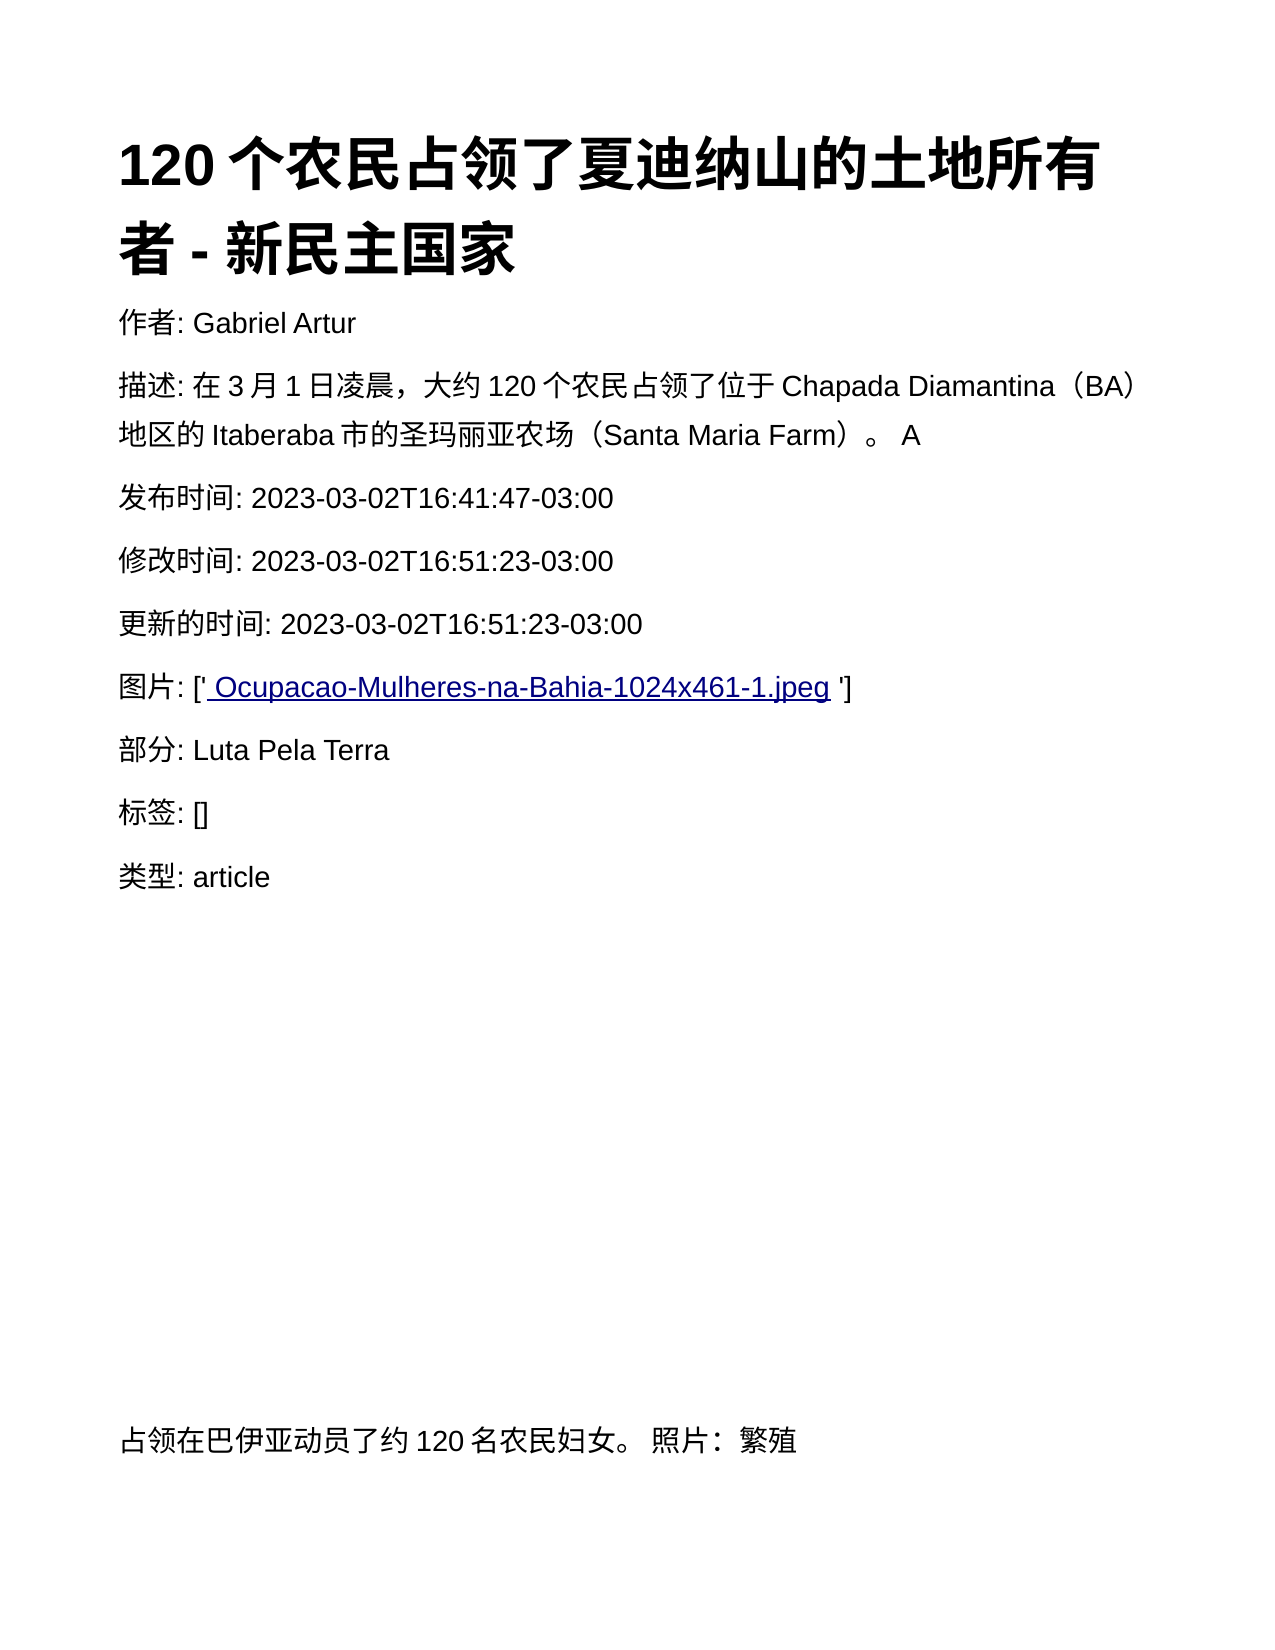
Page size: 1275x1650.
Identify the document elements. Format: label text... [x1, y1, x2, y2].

text 修改时间: 2023-03-02T16:51:23-03:00 [118, 537, 1157, 580]
text 图片: [' Ocupacao-Mulheres-na-Bahia-1024x461-1.jpeg '] [118, 664, 1157, 706]
text 作者: Gabriel Artur [118, 299, 1157, 342]
text 部分: Luta Pela Terra [118, 727, 1157, 769]
text 描述: 在3月1日凌晨，大约120个农民占领了位于Chapada Diamantina（BA）地区的Itaberaba市的圣玛丽亚农场（Santa Maria Farm）。 A [118, 363, 1157, 453]
text 占领在巴伊亚动员了约120名农民妇女。 照片：繁殖 [118, 916, 1157, 1460]
text 更新的时间: 2023-03-02T16:51:23-03:00 [118, 601, 1157, 643]
subtitle 120个农民占领了夏迪纳山的土地所有者 - 新民主国家 [118, 118, 1157, 287]
text 标签: [] [118, 790, 1157, 832]
text 类型: article [118, 853, 1157, 895]
text 发布时间: 2023-03-02T16:41:47-03:00 [118, 474, 1157, 517]
